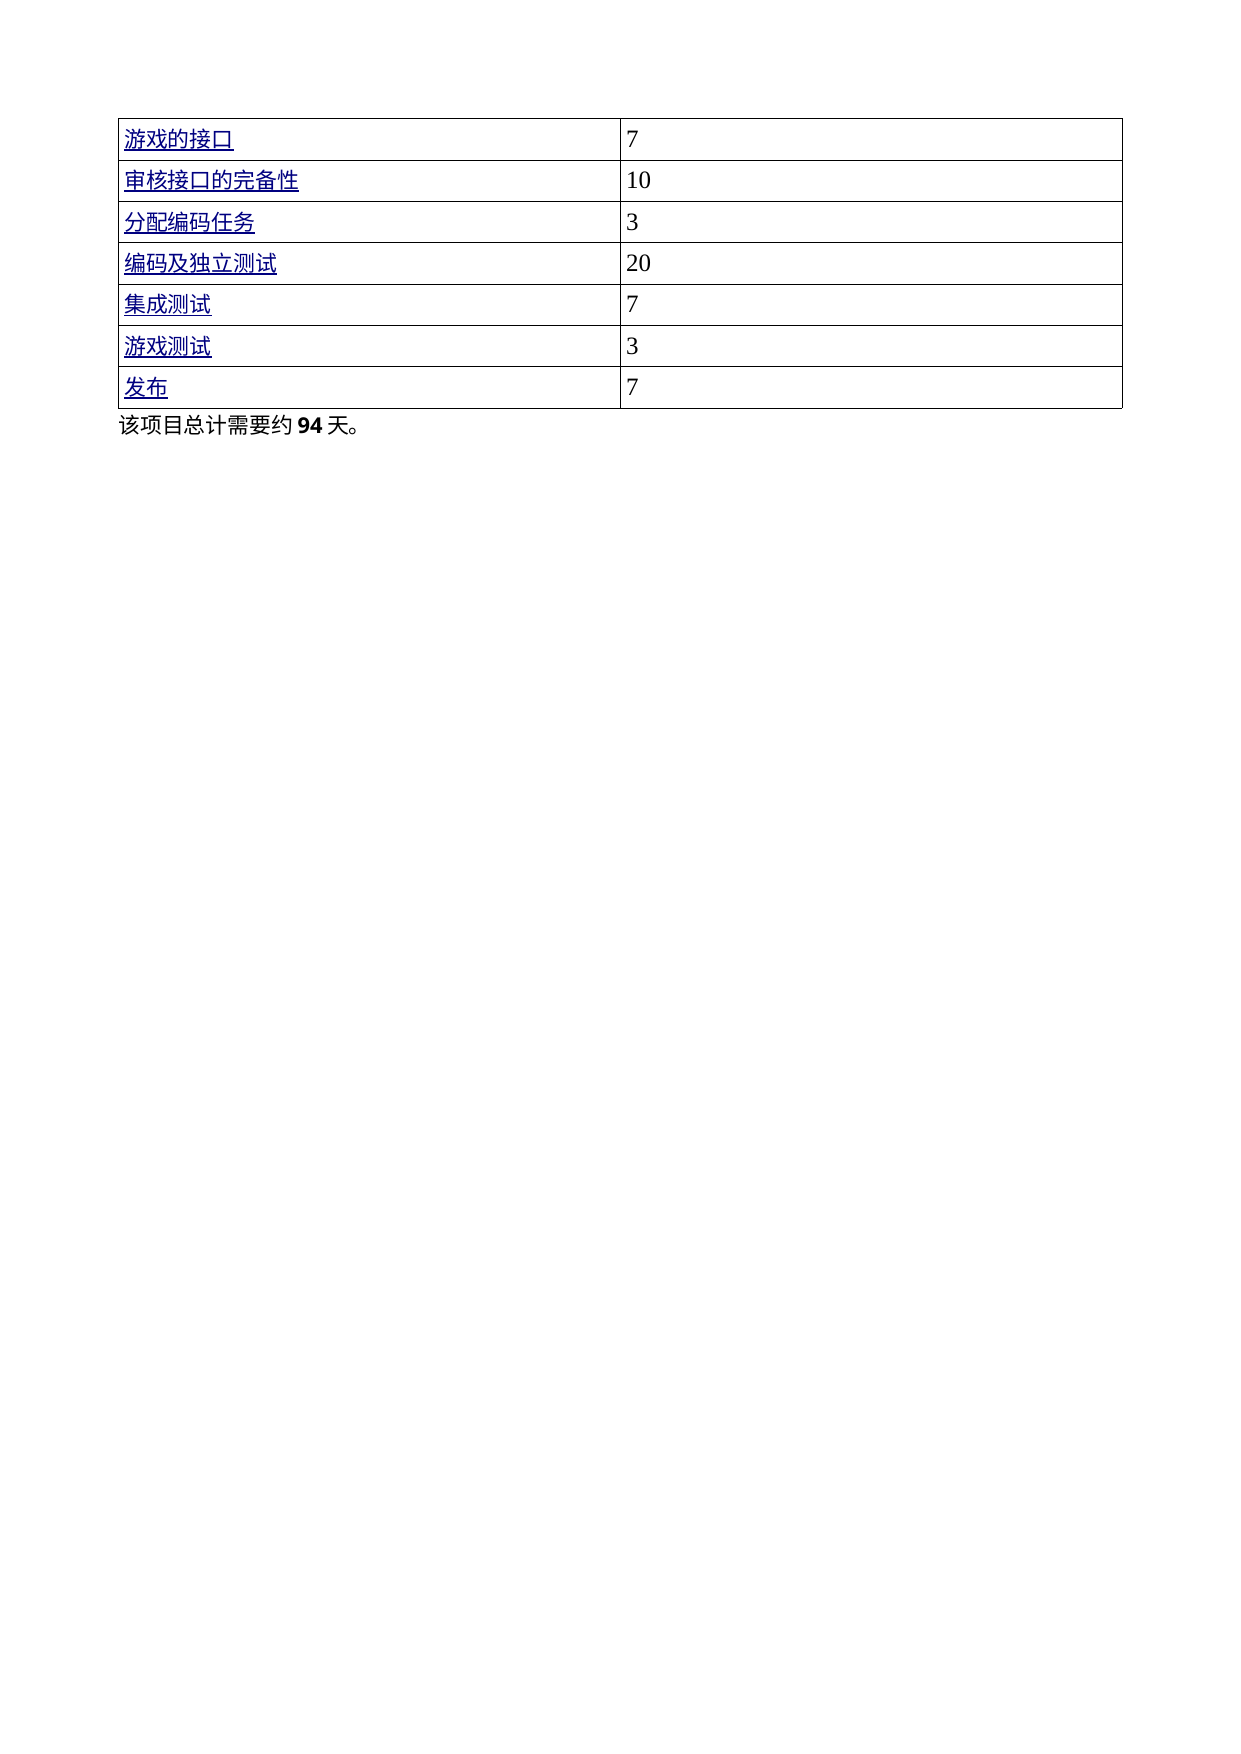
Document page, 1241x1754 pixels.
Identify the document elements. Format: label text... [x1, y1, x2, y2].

table_cell 游戏的接口 [119, 119, 620, 159]
table_cell 发布 [119, 367, 620, 408]
table_cell 游戏测试 [119, 326, 620, 366]
table_cell 集成测试 [119, 285, 620, 325]
table_cell 10 [621, 161, 1122, 201]
text 该项目总计需要约94天。 [118, 409, 1122, 439]
table_cell 20 [621, 243, 1122, 283]
table_cell 编码及独立测试 [119, 243, 620, 283]
table_cell 7 [621, 119, 1122, 159]
table_cell 3 [621, 202, 1122, 242]
table_cell 审核接口的完备性 [119, 161, 620, 201]
table_cell 7 [621, 367, 1122, 408]
table_cell 分配编码任务 [119, 202, 620, 242]
table_cell 7 [621, 285, 1122, 325]
table_cell 3 [621, 326, 1122, 366]
